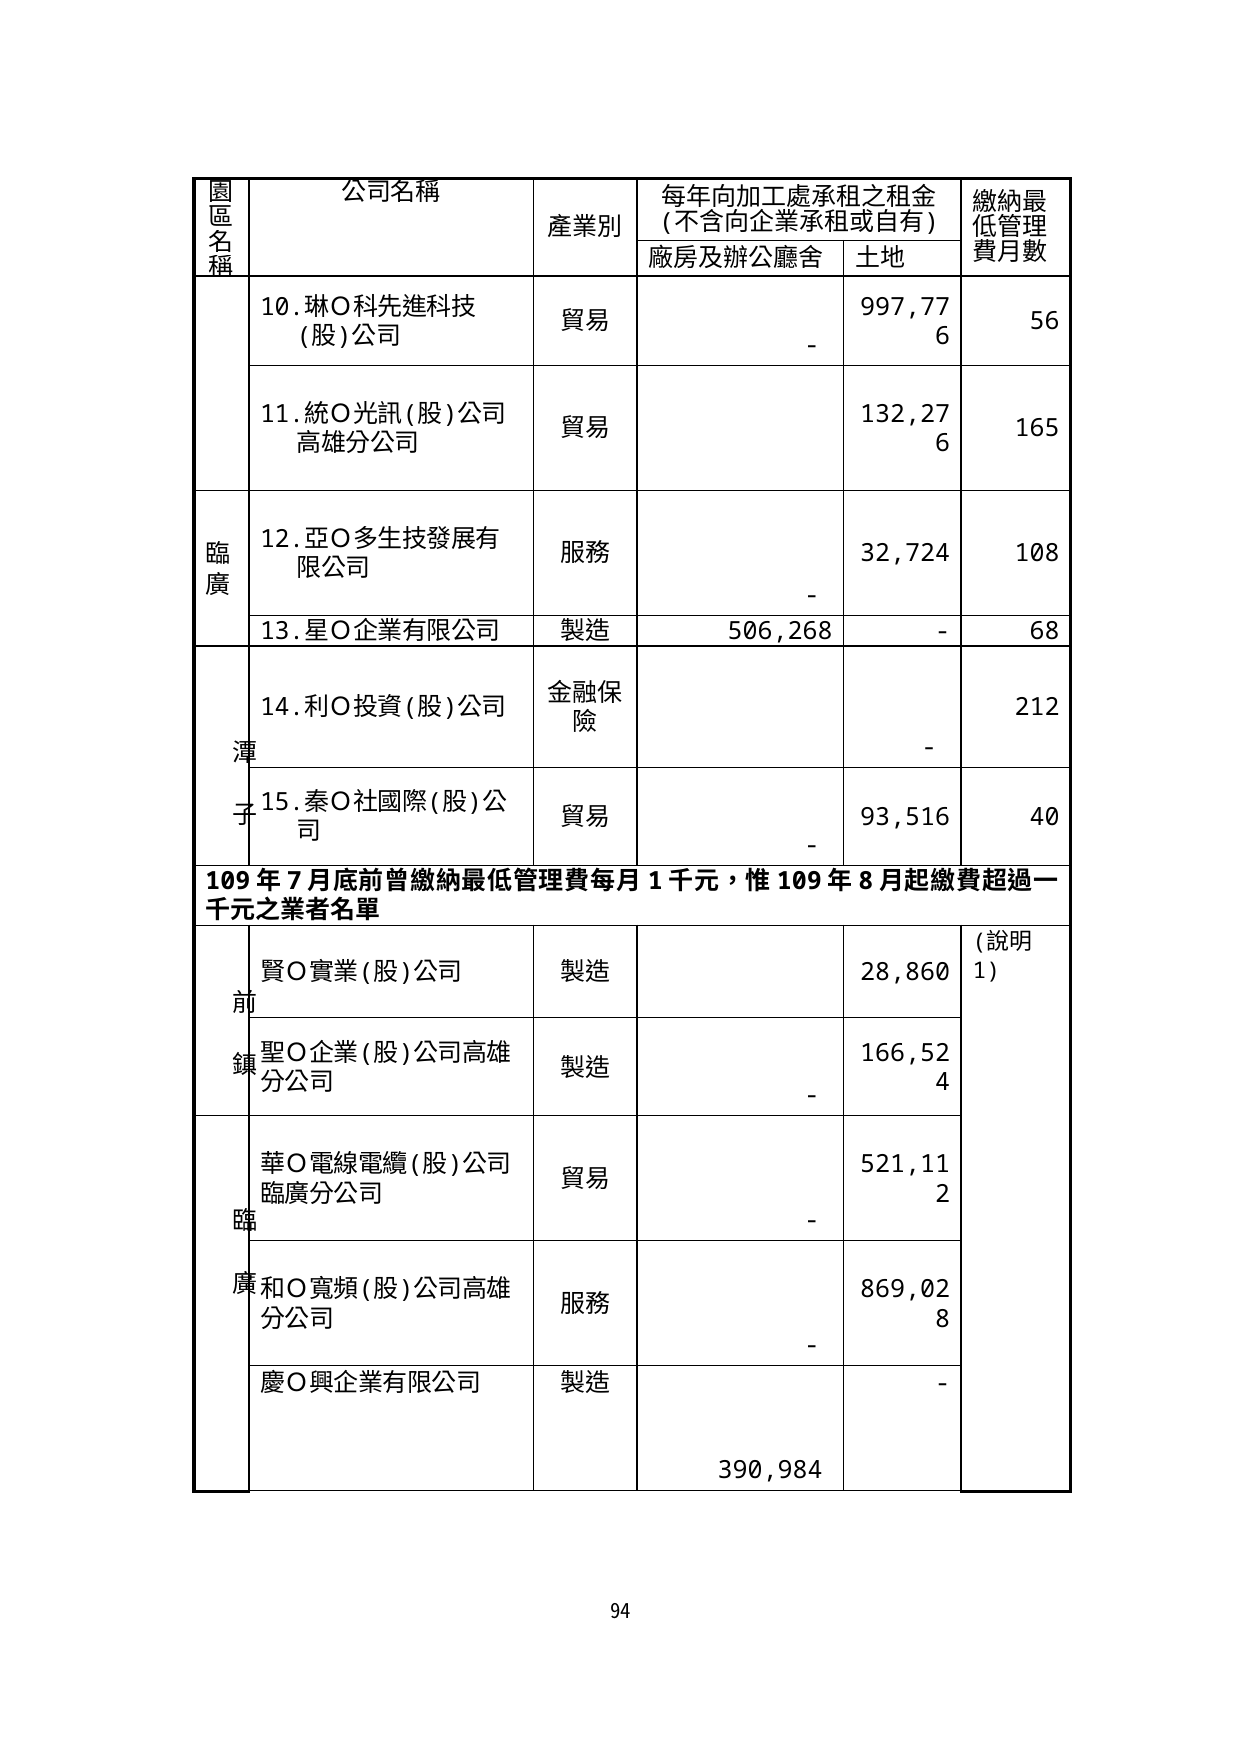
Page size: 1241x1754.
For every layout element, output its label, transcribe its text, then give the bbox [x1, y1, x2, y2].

table_header 產業別 [534, 180, 636, 275]
table_cell - [844, 647, 960, 767]
table_cell 慶Ｏ興企業有限公司 [250, 1366, 533, 1490]
table_cell 貿易 [534, 1116, 636, 1240]
table_cell 93,516 [844, 768, 960, 865]
table_cell 貿易 [534, 366, 636, 490]
table_cell 506,268 [638, 616, 843, 645]
table_cell 56 [962, 277, 1069, 365]
table_cell 212 [962, 647, 1069, 767]
table_cell 165 [962, 366, 1069, 490]
table_cell 製造 [534, 1366, 636, 1490]
table_cell - [638, 1018, 843, 1115]
table_cell 166,524 [844, 1018, 960, 1115]
table_cell - [638, 1116, 843, 1240]
table_cell 132,276 [844, 366, 960, 490]
table_cell 997,776 [844, 277, 960, 365]
table_cell 14.利Ｏ投資(股)公司 [250, 647, 533, 767]
table_cell (說明1) [962, 926, 1069, 1490]
table_cell [638, 647, 843, 767]
table_header 園區名稱 [196, 180, 248, 275]
table_cell 869,028 [844, 1241, 960, 1365]
table_cell [638, 366, 843, 490]
table_cell - [638, 1241, 843, 1365]
table_cell 15.秦Ｏ社國際(股)公司 [250, 768, 533, 865]
table_header 每年向加工處承租之租金 (不含向企業承租或自有) [638, 180, 960, 240]
table_cell 32,724 [844, 491, 960, 615]
table_cell 臨廣 [196, 491, 248, 645]
table_cell 前鎮 [196, 926, 248, 1115]
table_cell - [638, 277, 843, 365]
table_cell 製造 [534, 926, 636, 1017]
table_cell - [844, 616, 960, 645]
table_cell 11.統Ｏ光訊(股)公司高雄分公司 [250, 366, 533, 490]
table_cell 服務 [534, 1241, 636, 1365]
table_cell 廠房及辦公廳舍 [638, 241, 843, 275]
table_cell 10.琳Ｏ科先進科技(股)公司 [250, 277, 533, 365]
table_cell 華Ｏ電線電纜(股)公司臨廣分公司 [250, 1116, 533, 1240]
table_cell 賢Ｏ實業(股)公司 [250, 926, 533, 1017]
table_cell 521,112 [844, 1116, 960, 1240]
table_cell - [638, 768, 843, 865]
table_cell 土地 [844, 241, 960, 275]
table_cell 28,860 [844, 926, 960, 1017]
table_cell - [638, 491, 843, 615]
table_cell 服務 [534, 491, 636, 615]
table_cell 製造 [534, 616, 636, 645]
table_cell 40 [962, 768, 1069, 865]
table_cell 和Ｏ寬頻(股)公司高雄分公司 [250, 1241, 533, 1365]
table_cell 潭子 [196, 647, 248, 865]
table_cell 109年7月底前曾繳納最低管理費每月1千元，惟109年8月起繳費超過一千元之業者名單 [196, 866, 1069, 924]
table_cell 108 [962, 491, 1069, 615]
table_cell 聖Ｏ企業(股)公司高雄分公司 [250, 1018, 533, 1115]
table_cell 金融保險 [534, 647, 636, 767]
table_cell 13.星Ｏ企業有限公司 [250, 616, 533, 645]
table_cell 貿易 [534, 277, 636, 365]
table_header 繳納最低管理費月數 [962, 180, 1069, 275]
table_cell 臨廣 [196, 1116, 248, 1490]
table_cell 68 [962, 616, 1069, 645]
table_cell 12.亞Ｏ多生技發展有限公司 [250, 491, 533, 615]
table_cell [196, 277, 248, 490]
table_cell 製造 [534, 1018, 636, 1115]
table_cell [638, 926, 843, 1017]
table_cell 390,984 [638, 1366, 843, 1490]
table_cell 貿易 [534, 768, 636, 865]
table_header 公司名稱 [250, 180, 533, 275]
table_cell - [844, 1366, 960, 1490]
